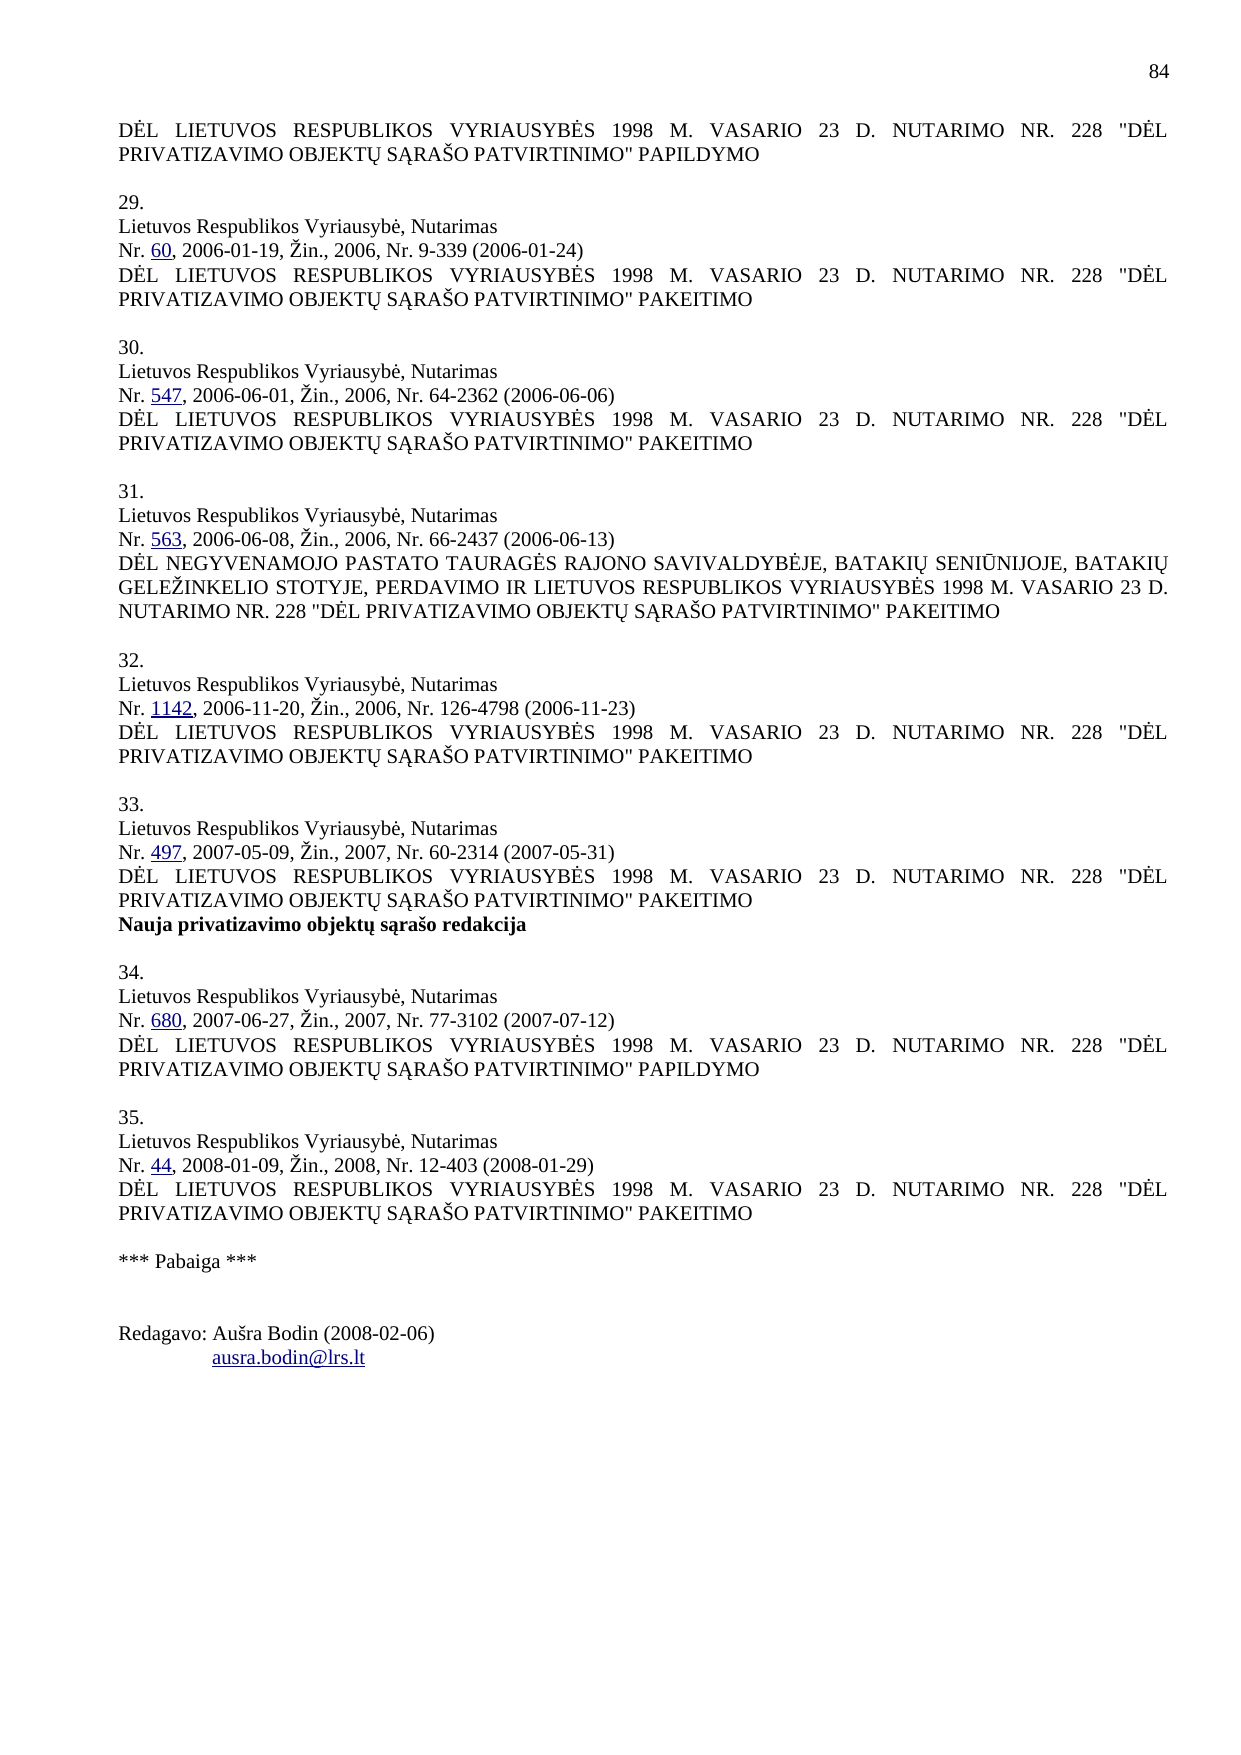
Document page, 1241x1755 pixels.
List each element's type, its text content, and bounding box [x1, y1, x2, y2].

text 34. [118, 960, 1169, 984]
text Nr. 547, 2006-06-01, Žin., 2006, Nr. 64-2362 (2006-06-06) [118, 383, 1169, 407]
text 35. [118, 1105, 1169, 1129]
text DĖL LIETUVOS RESPUBLIKOS VYRIAUSYBĖS 1998 M. VASARIO 23 D. NUTARIMO NR. 228 "DĖL PRIVATIZAVIMO OBJEKTŲ SĄRAŠO PATVIRTINIMO" PAKEITIMO [118, 1177, 1169, 1225]
text 31. [118, 479, 1169, 503]
text DĖL NEGYVENAMOJO PASTATO TAURAGĖS RAJONO SAVIVALDYBĖJE, BATAKIŲ SENIŪNIJOJE, BATAKIŲ GELEŽINKELIO STOTYJE, PERDAVIMO IR LIETUVOS RESPUBLIKOS VYRIAUSYBĖS 1998 M. VASARIO 23 D. NUTARIMO NR. 228 "DĖL PRIVATIZAVIMO OBJEKTŲ SĄRAŠO PATVIRTINIMO" PAKEITIMO [118, 551, 1169, 623]
text Lietuvos Respublikos Vyriausybė, Nutarimas [118, 214, 1169, 238]
text 32. [118, 647, 1169, 672]
text DĖL LIETUVOS RESPUBLIKOS VYRIAUSYBĖS 1998 M. VASARIO 23 D. NUTARIMO NR. 228 "DĖL PRIVATIZAVIMO OBJEKTŲ SĄRAŠO PATVIRTINIMO" PAKEITIMO [118, 864, 1169, 912]
text Nr. 497, 2007-05-09, Žin., 2007, Nr. 60-2314 (2007-05-31) [118, 840, 1169, 864]
text DĖL LIETUVOS RESPUBLIKOS VYRIAUSYBĖS 1998 M. VASARIO 23 D. NUTARIMO NR. 228 "DĖL PRIVATIZAVIMO OBJEKTŲ SĄRAŠO PATVIRTINIMO" PAPILDYMO [118, 1032, 1169, 1081]
text Lietuvos Respublikos Vyriausybė, Nutarimas [118, 503, 1169, 527]
text 29. [118, 190, 1169, 214]
text Lietuvos Respublikos Vyriausybė, Nutarimas [118, 984, 1169, 1008]
text 30. [118, 335, 1169, 359]
text Lietuvos Respublikos Vyriausybė, Nutarimas [118, 1129, 1169, 1153]
text Lietuvos Respublikos Vyriausybė, Nutarimas [118, 816, 1169, 840]
text Lietuvos Respublikos Vyriausybė, Nutarimas [118, 359, 1169, 383]
text DĖL LIETUVOS RESPUBLIKOS VYRIAUSYBĖS 1998 M. VASARIO 23 D. NUTARIMO NR. 228 "DĖL PRIVATIZAVIMO OBJEKTŲ SĄRAŠO PATVIRTINIMO" PAKEITIMO [118, 720, 1169, 768]
text Nr. 44, 2008-01-09, Žin., 2008, Nr. 12-403 (2008-01-29) [118, 1153, 1169, 1177]
text Nauja privatizavimo objektų sąrašo redakcija [118, 912, 1169, 936]
text Nr. 60, 2006-01-19, Žin., 2006, Nr. 9-339 (2006-01-24) [118, 238, 1169, 262]
text Redagavo: Aušra Bodin (2008-02-06) [118, 1321, 1169, 1345]
text Nr. 1142, 2006-11-20, Žin., 2006, Nr. 126-4798 (2006-11-23) [118, 696, 1169, 720]
text Nr. 680, 2007-06-27, Žin., 2007, Nr. 77-3102 (2007-07-12) [118, 1008, 1169, 1032]
text DĖL LIETUVOS RESPUBLIKOS VYRIAUSYBĖS 1998 M. VASARIO 23 D. NUTARIMO NR. 228 "DĖL PRIVATIZAVIMO OBJEKTŲ SĄRAŠO PATVIRTINIMO" PAKEITIMO [118, 262, 1169, 311]
text Nr. 563, 2006-06-08, Žin., 2006, Nr. 66-2437 (2006-06-13) [118, 527, 1169, 551]
text 33. [118, 792, 1169, 816]
text DĖL LIETUVOS RESPUBLIKOS VYRIAUSYBĖS 1998 M. VASARIO 23 D. NUTARIMO NR. 228 "DĖL PRIVATIZAVIMO OBJEKTŲ SĄRAŠO PATVIRTINIMO" PAPILDYMO [118, 118, 1169, 166]
text Lietuvos Respublikos Vyriausybė, Nutarimas [118, 672, 1169, 696]
text *** Pabaiga *** [118, 1249, 1169, 1273]
text DĖL LIETUVOS RESPUBLIKOS VYRIAUSYBĖS 1998 M. VASARIO 23 D. NUTARIMO NR. 228 "DĖL PRIVATIZAVIMO OBJEKTŲ SĄRAŠO PATVIRTINIMO" PAKEITIMO [118, 407, 1169, 455]
text ausra.bodin@lrs.lt [118, 1345, 1169, 1369]
